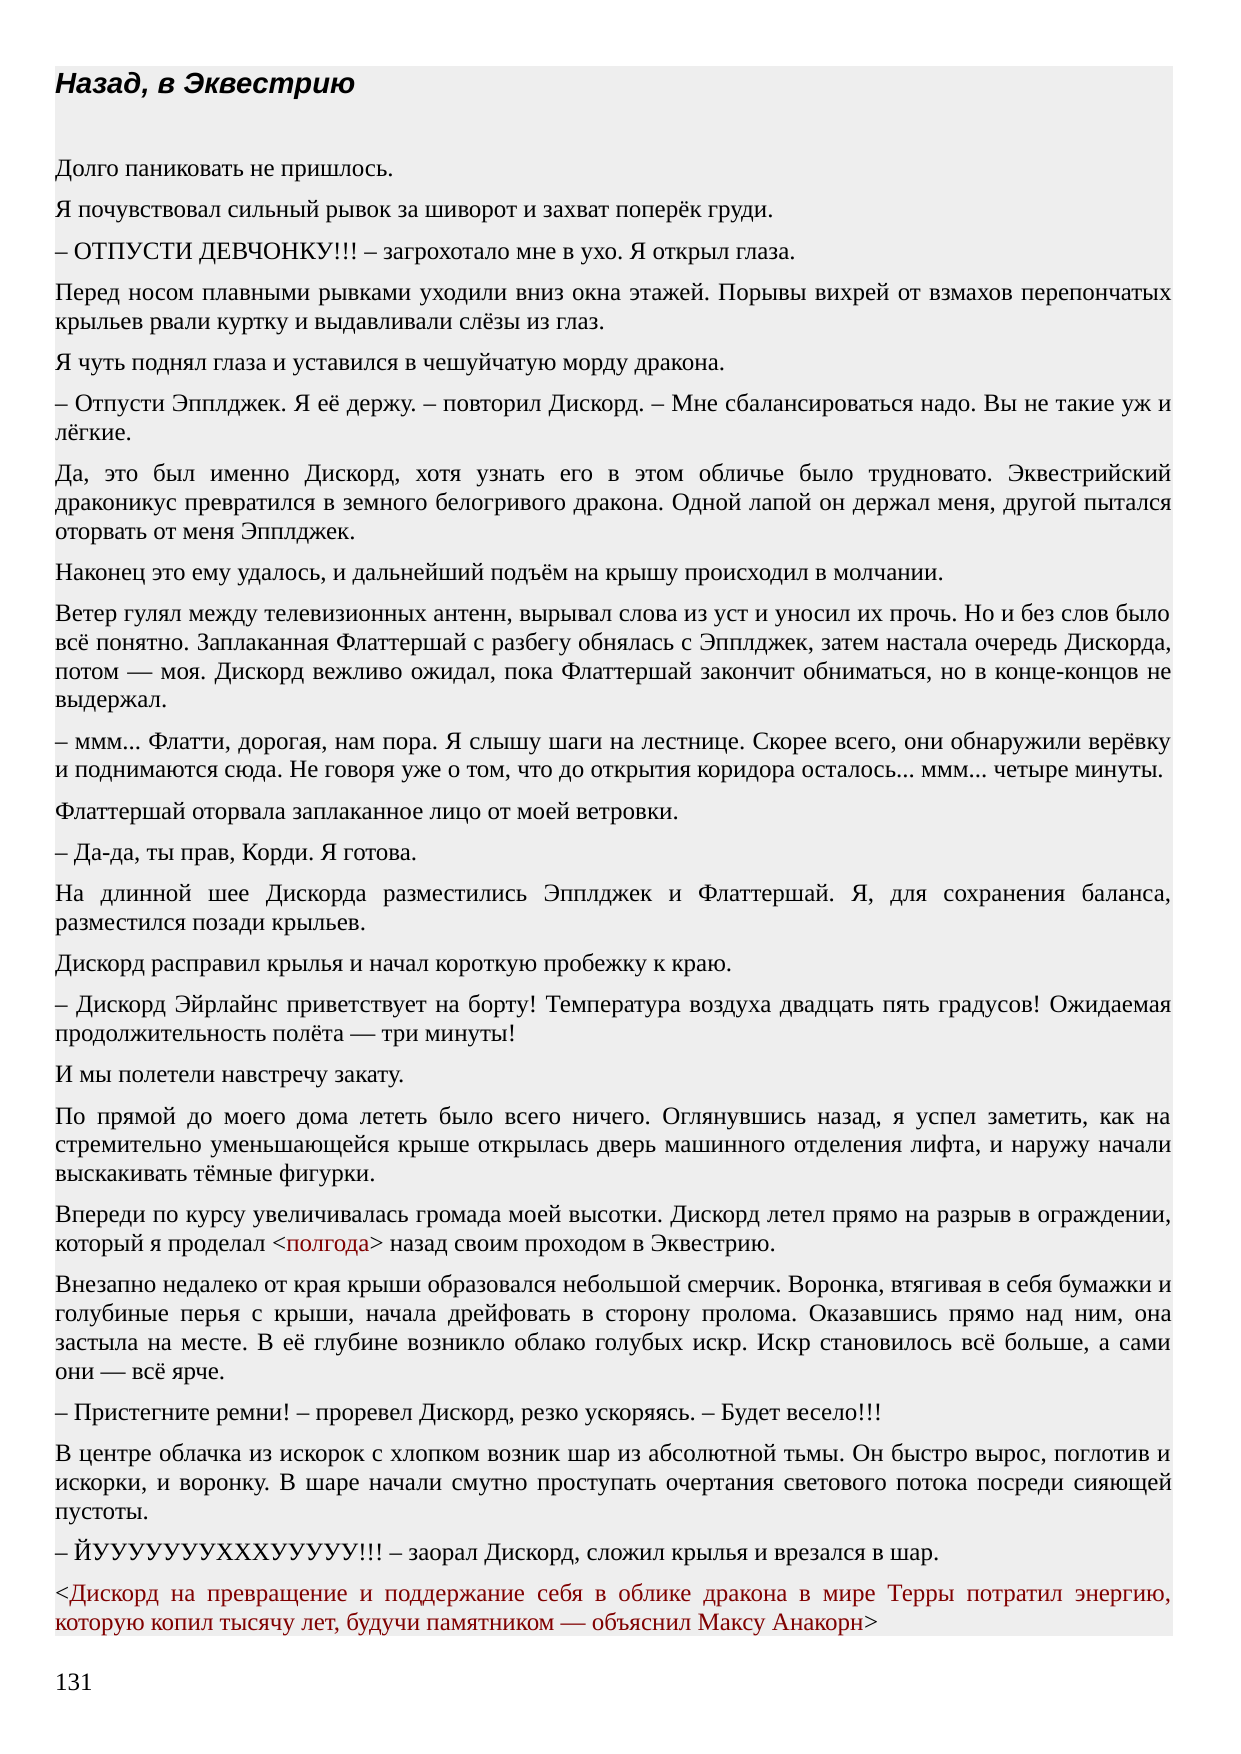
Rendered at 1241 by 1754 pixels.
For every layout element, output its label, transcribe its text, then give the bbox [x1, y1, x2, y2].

text Впереди по курсу увеличивалась громада моей высотки. Дискорд летел прямо на разрыв в ограждении, который я проделал <полгода> назад своим проходом в Эквестрию. [55, 1199, 1173, 1257]
text – Пристегните ремни! – проревел Дискорд, резко ускоряясь. – Будет весело!!! [55, 1397, 1173, 1426]
text – ЙУУУУУУУХХХУУУУУ!!! – заорал Дискорд, сложил крылья и врезался в шар. [55, 1537, 1173, 1566]
text По прямой до моего дома лететь было всего ничего. Оглянувшись назад, я успел заметить, как на стремительно уменьшающейся крыше открылась дверь машинного отделения лифта, и наружу начали выскакивать тёмные фигурки. [55, 1101, 1173, 1187]
text Флаттершай оторвала заплаканное лицо от моей ветровки. [55, 796, 1173, 824]
text Долго паниковать не пришлось. [55, 153, 1173, 182]
text – ммм... Флатти, дорогая, нам пора. Я слышу шаги на лестнице. Скорее всего, они обнаружили верёвку и поднимаются сюда. Не говоря уже о том, что до открытия коридора осталось... ммм... четыре минуты. [55, 726, 1173, 783]
text – Отпусти Эпплджек. Я её держу. – повторил Дискорд. – Мне сбалансироваться надо. Вы не такие уж и лёгкие. [55, 388, 1173, 446]
text Да, это был именно Дискорд, хотя узнать его в этом обличье было трудновато. Эквестрийский драконикус превратился в земного белогривого дракона. Одной лапой он держал меня, другой пытался оторвать от меня Эпплджек. [55, 458, 1173, 544]
text В центре облачка из искорок с хлопком возник шар из абсолютной тьмы. Он быстро вырос, поглотив и искорки, и воронку. В шаре начали смутно проступать очертания светового потока посреди сияющей пустоты. [55, 1438, 1173, 1524]
text На длинной шее Дискорда разместились Эпплджек и Флаттершай. Я, для сохранения баланса, разместился позади крыльев. [55, 878, 1173, 936]
text Ветер гулял между телевизионных антенн, вырывал слова из уст и уносил их прочь. Но и без слов было всё понятно. Заплаканная Флаттершай с разбегу обнялась с Эпплджек, затем настала очередь Дискорда, потом — моя. Дискорд вежливо ожидал, пока Флаттершай закончит обниматься, но в конце-концов не выдержал. [55, 598, 1173, 713]
text – Дискорд Эйрлайнс приветствует на борту! Температура воздуха двадцать пять градусов! Ожидаемая продолжительность полёта — три минуты! [55, 989, 1173, 1047]
text Перед носом плавными рывками уходили вниз окна этажей. Порывы вихрей от взмахов перепончатых крыльев рвали куртку и выдавливали слёзы из глаз. [55, 277, 1173, 334]
text <Дискорд на превращение и поддержание себя в облике дракона в мире Терры потратил энергию, которую копил тысячу лет, будучи памятником — объяснил Максу Анакорн> [55, 1578, 1173, 1636]
text Внезапно недалеко от края крыши образовался небольшой смерчик. Воронка, втягивая в себя бумажки и голубиные перья с крыши, начала дрейфовать в сторону пролома. Оказавшись прямо над ним, она застыла на месте. В её глубине возникло облако голубых искр. Искр становилось всё больше, а сами они — всё ярче. [55, 1269, 1173, 1384]
text – ОТПУСТИ ДЕВЧОНКУ!!! – загрохотало мне в ухо. Я открыл глаза. [55, 236, 1173, 264]
text Я чуть поднял глаза и уставился в чешуйчатую морду дракона. [55, 347, 1173, 376]
subtitle Назад, в Эквестрию [55, 66, 1173, 99]
text И мы полетели навстречу закату. [55, 1059, 1173, 1088]
text Дискорд расправил крылья и начал короткую пробежку к краю. [55, 948, 1173, 977]
text Я почувствовал сильный рывок за шиворот и захват поперёк груди. [55, 194, 1173, 223]
text Наконец это ему удалось, и дальнейший подъём на крышу происходил в молчании. [55, 557, 1173, 586]
text – Да-да, ты прав, Корди. Я готова. [55, 837, 1173, 866]
